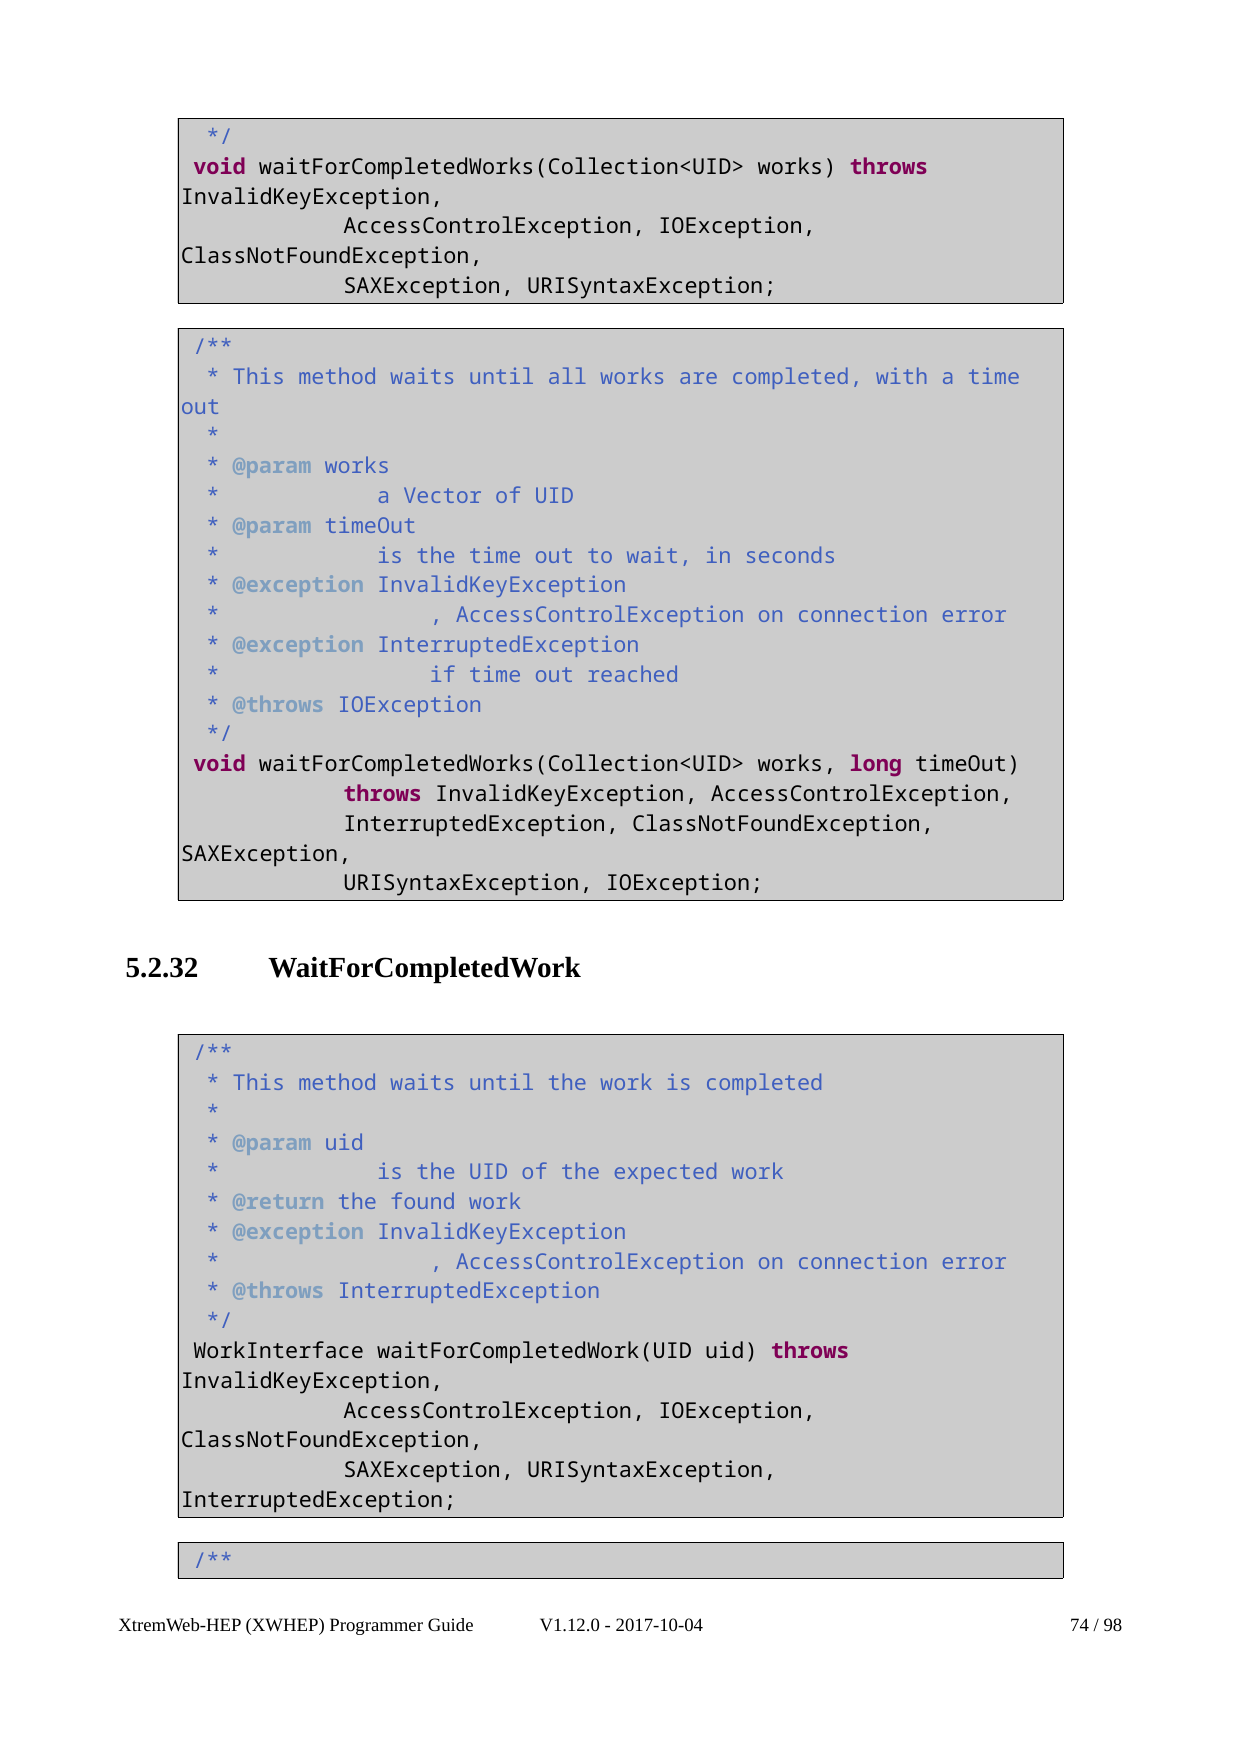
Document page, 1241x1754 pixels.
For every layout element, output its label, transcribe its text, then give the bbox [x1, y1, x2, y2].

text * @return the found work [179, 1183, 1063, 1213]
text * a Vector of UID [179, 477, 1063, 507]
text SAXException, URISyntaxException, InterruptedException; [179, 1451, 1063, 1517]
text void waitForCompletedWorks(Collection<UID> works, long timeOut) [179, 745, 1063, 775]
text * is the time out to wait, in seconds [179, 537, 1063, 566]
text * is the UID of the expected work [179, 1153, 1063, 1183]
text * @exception InterruptedException [179, 626, 1063, 656]
text AccessControlException, IOException, ClassNotFoundException, [179, 1392, 1063, 1451]
text * @exception InvalidKeyException [179, 566, 1063, 596]
text */ [179, 715, 1063, 745]
text /** [179, 329, 1063, 358]
text * @exception InvalidKeyException [179, 1213, 1063, 1243]
text WorkInterface waitForCompletedWork(UID uid) throws InvalidKeyException, [179, 1332, 1063, 1392]
text * [179, 1094, 1063, 1123]
subtitle WaitForCompletedWork [118, 950, 1122, 984]
text * @throws InterruptedException [179, 1272, 1063, 1302]
text SAXException, URISyntaxException; [179, 267, 1063, 303]
text void waitForCompletedWorks(Collection<UID> works) throws InvalidKeyException, [179, 148, 1063, 207]
text URISyntaxException, IOException; [179, 864, 1063, 900]
text */ [179, 1302, 1063, 1332]
text * @throws IOException [179, 686, 1063, 715]
text * @param uid [179, 1123, 1063, 1153]
text */ [179, 119, 1063, 148]
text * @param works [179, 447, 1063, 477]
text /** [179, 1543, 1063, 1578]
text /** [179, 1035, 1063, 1064]
text * , AccessControlException on connection error [179, 596, 1063, 626]
text throws InvalidKeyException, AccessControlException, [179, 775, 1063, 805]
text InterruptedException, ClassNotFoundException, SAXException, [179, 805, 1063, 864]
text * , AccessControlException on connection error [179, 1243, 1063, 1272]
text AccessControlException, IOException, ClassNotFoundException, [179, 207, 1063, 267]
text * This method waits until all works are completed, with a time out [179, 358, 1063, 417]
text * @param timeOut [179, 507, 1063, 537]
text * [179, 417, 1063, 447]
text * if time out reached [179, 656, 1063, 686]
text * This method waits until the work is completed [179, 1064, 1063, 1094]
